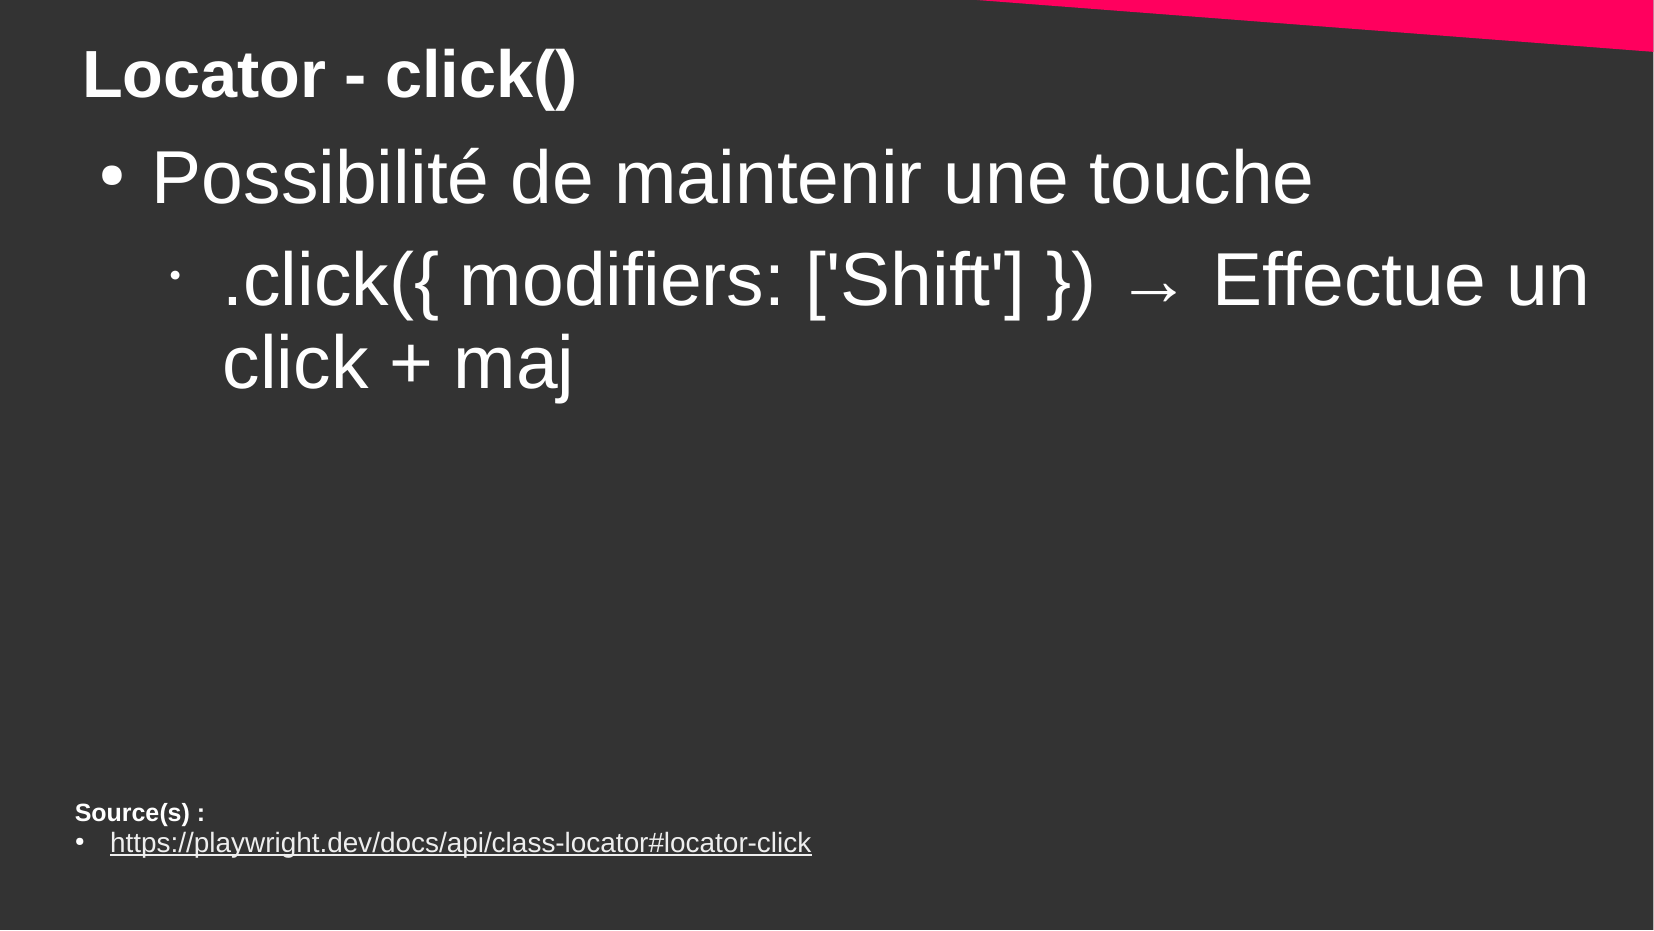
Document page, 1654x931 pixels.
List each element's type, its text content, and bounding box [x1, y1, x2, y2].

title Locator - click() [82, 37, 799, 114]
text_box [976, 0, 1654, 52]
list Possibilité de maintenir une touche .click({ modifiers: ['Shift'] }) → Effectue un click + maj [80, 135, 1619, 768]
text_box Source(s) : https://playwright.dev/docs/api/class-locator#locator-click [60, 791, 1546, 877]
